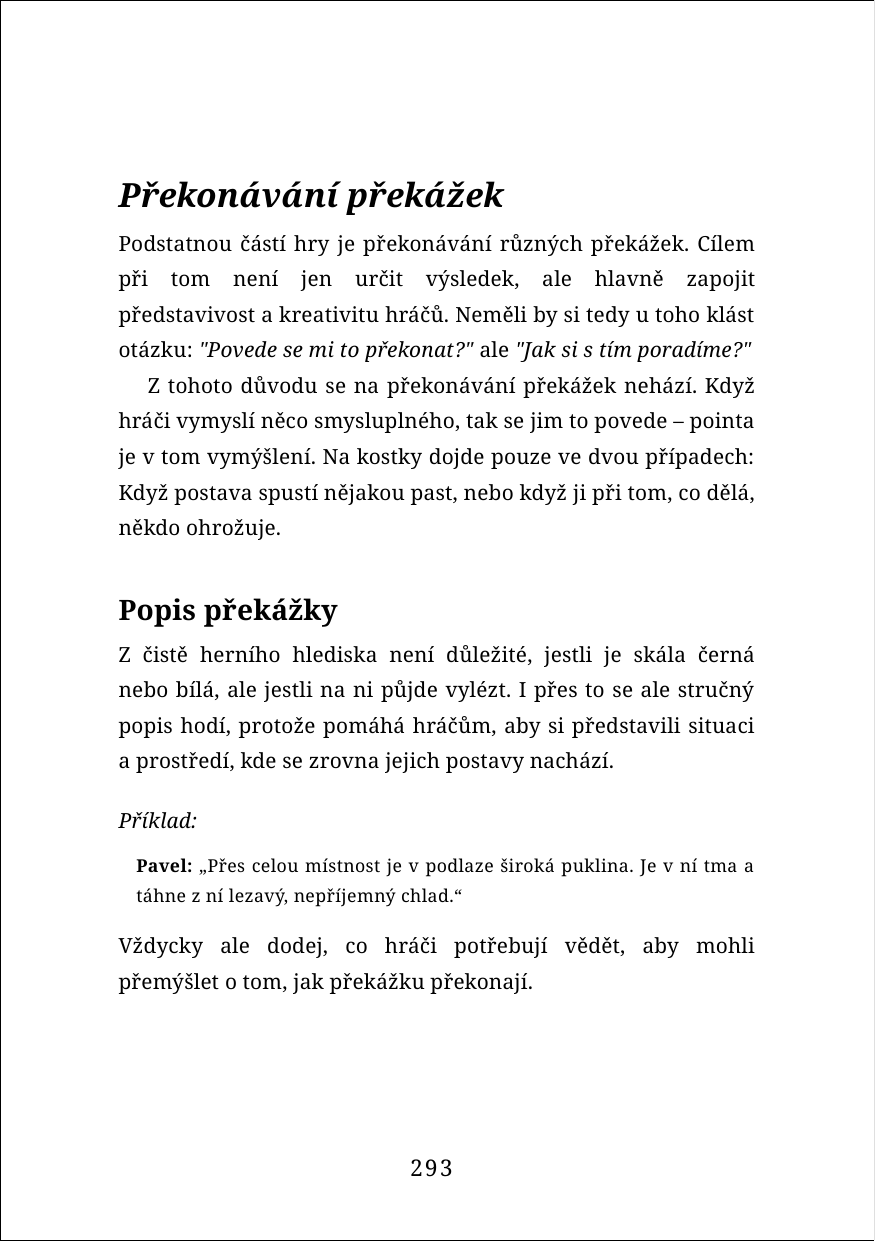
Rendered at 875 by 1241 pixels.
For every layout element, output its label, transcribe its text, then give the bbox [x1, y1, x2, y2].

text Z čistě herního hlediska není důležité, jestli je skála černá nebo bílá, ale jestli na ni půjde vylézt. I přes to se ale stručný popis hodí, protože pomáhá hráčům, aby si představili situaci a prostředí, kde se zrovna jejich postavy nachází. [118, 640, 756, 775]
text Vždycky ale dodej, co hráči potřebují vědět, aby mohli přemýšlet o tom, jak překážku překonají. [118, 931, 756, 995]
subtitle Popis překážky [118, 590, 756, 628]
text Pavel: „Přes celou místnost je v podlaze široká puklina. Je v ní tma a táhne z ní lezavý, nepříjemný chlad.“ [136, 853, 756, 907]
text Podstatnou částí hry je překonávání různých překážek. Cílem při tom není jen určit výsledek, ale hlavně zapojit představivost a kreativitu hráčů. Neměli by si tedy u toho klást otázku: "Povede se mi to překonat?" ale "Jak si s tím poradíme?" Z tohoto důvodu se na překonávání překážek nehází. Když hráči vymyslí něco smysluplného, tak se jim to povede – pointa je v tom vymýšlení. Na kostky dojde pouze ve dvou případech: Když postava spustí nějakou past, nebo když ji při tom, co dělá, někdo ohrožuje. [118, 229, 756, 542]
text Příklad: [118, 806, 756, 834]
subtitle Překonávání překážek [118, 172, 756, 217]
